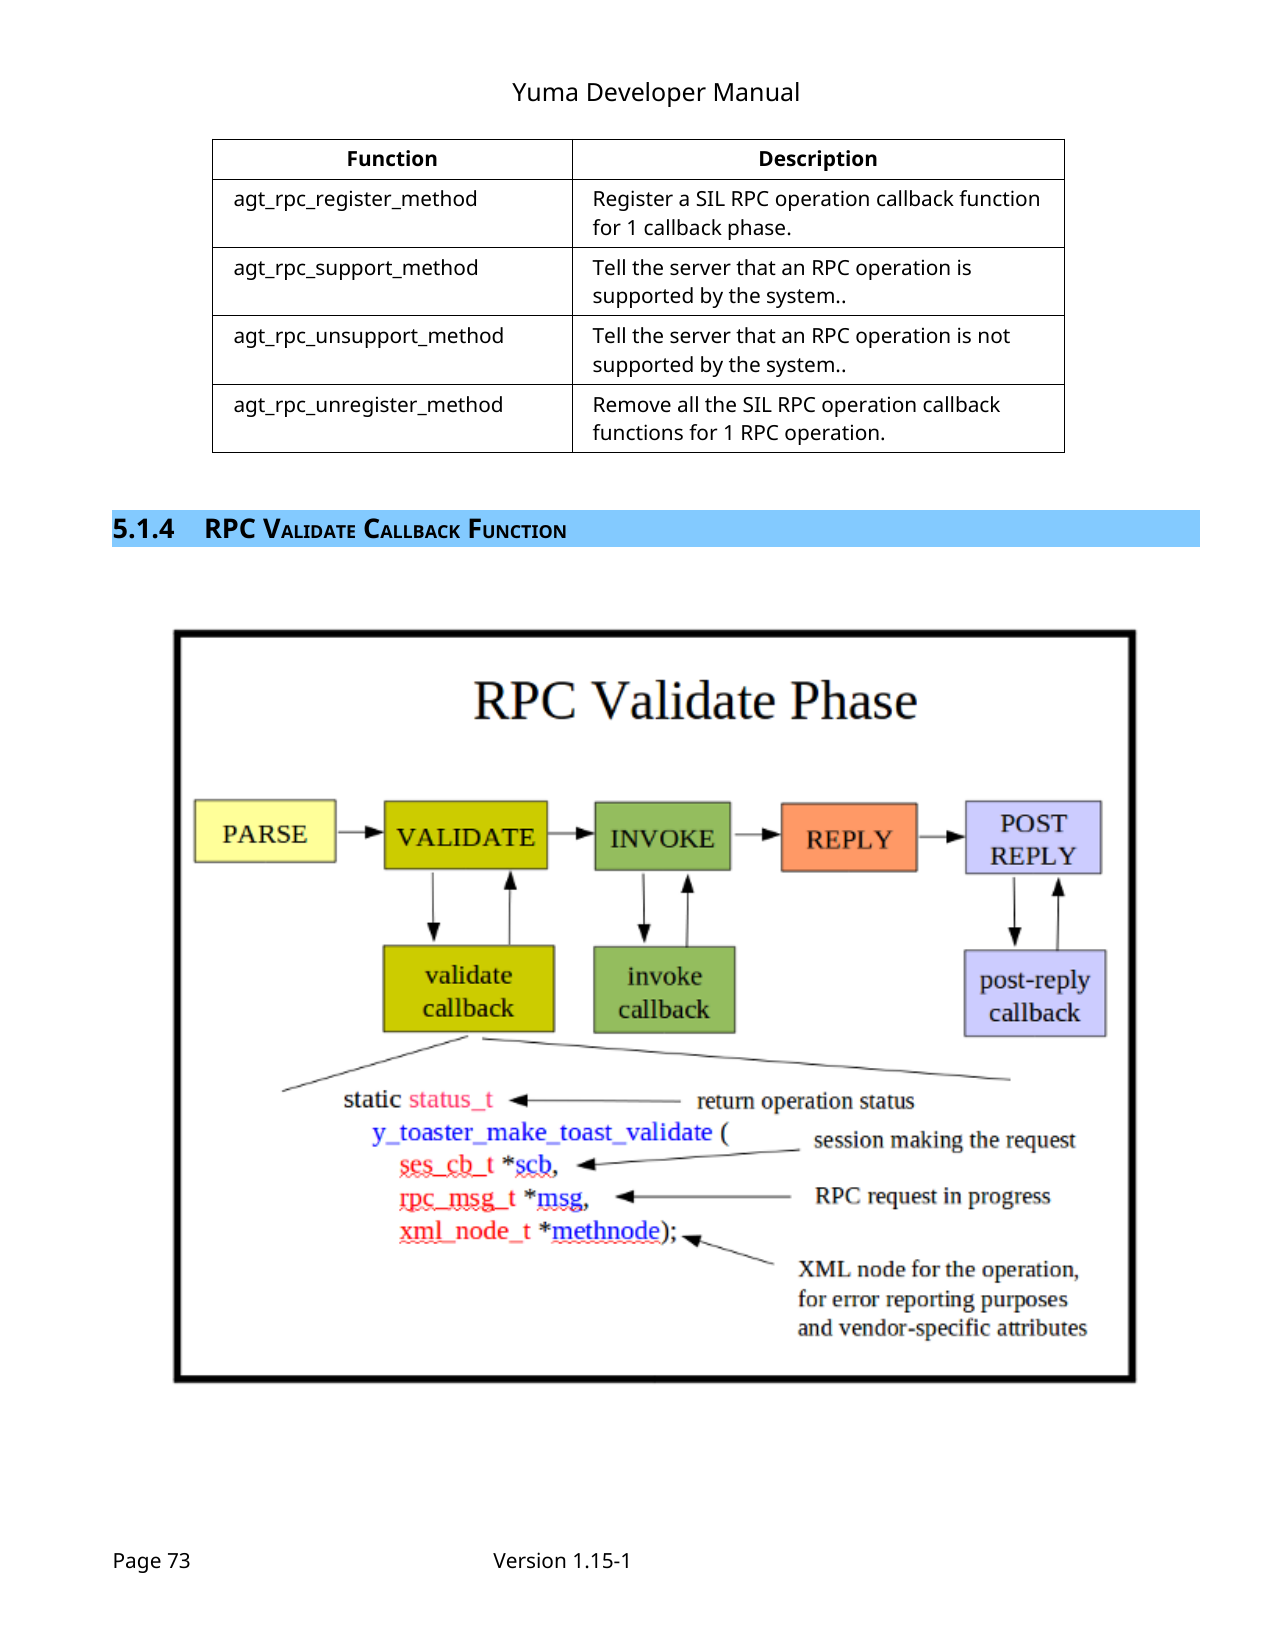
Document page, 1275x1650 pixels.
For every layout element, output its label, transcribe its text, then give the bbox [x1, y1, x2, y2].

table_cell agt_rpc_support_method [213, 248, 572, 315]
table_cell Tell the server that an RPC operation is not supported by the system.. [573, 316, 1064, 384]
table_cell agt_rpc_unsupport_method [213, 316, 572, 384]
subtitle RPC Validate Callback Function [112, 510, 1200, 547]
table_cell Tell the server that an RPC operation is supported by the system.. [573, 248, 1064, 315]
picture [148, 617, 1164, 1399]
table_header Function [213, 140, 572, 178]
table_cell Register a SIL RPC operation callback function for 1 callback phase. [573, 180, 1064, 247]
table_cell agt_rpc_register_method [213, 180, 572, 247]
table_header Description [573, 140, 1064, 178]
table_cell Remove all the SIL RPC operation callback functions for 1 RPC operation. [573, 385, 1064, 452]
table_cell agt_rpc_unregister_method [213, 385, 572, 452]
